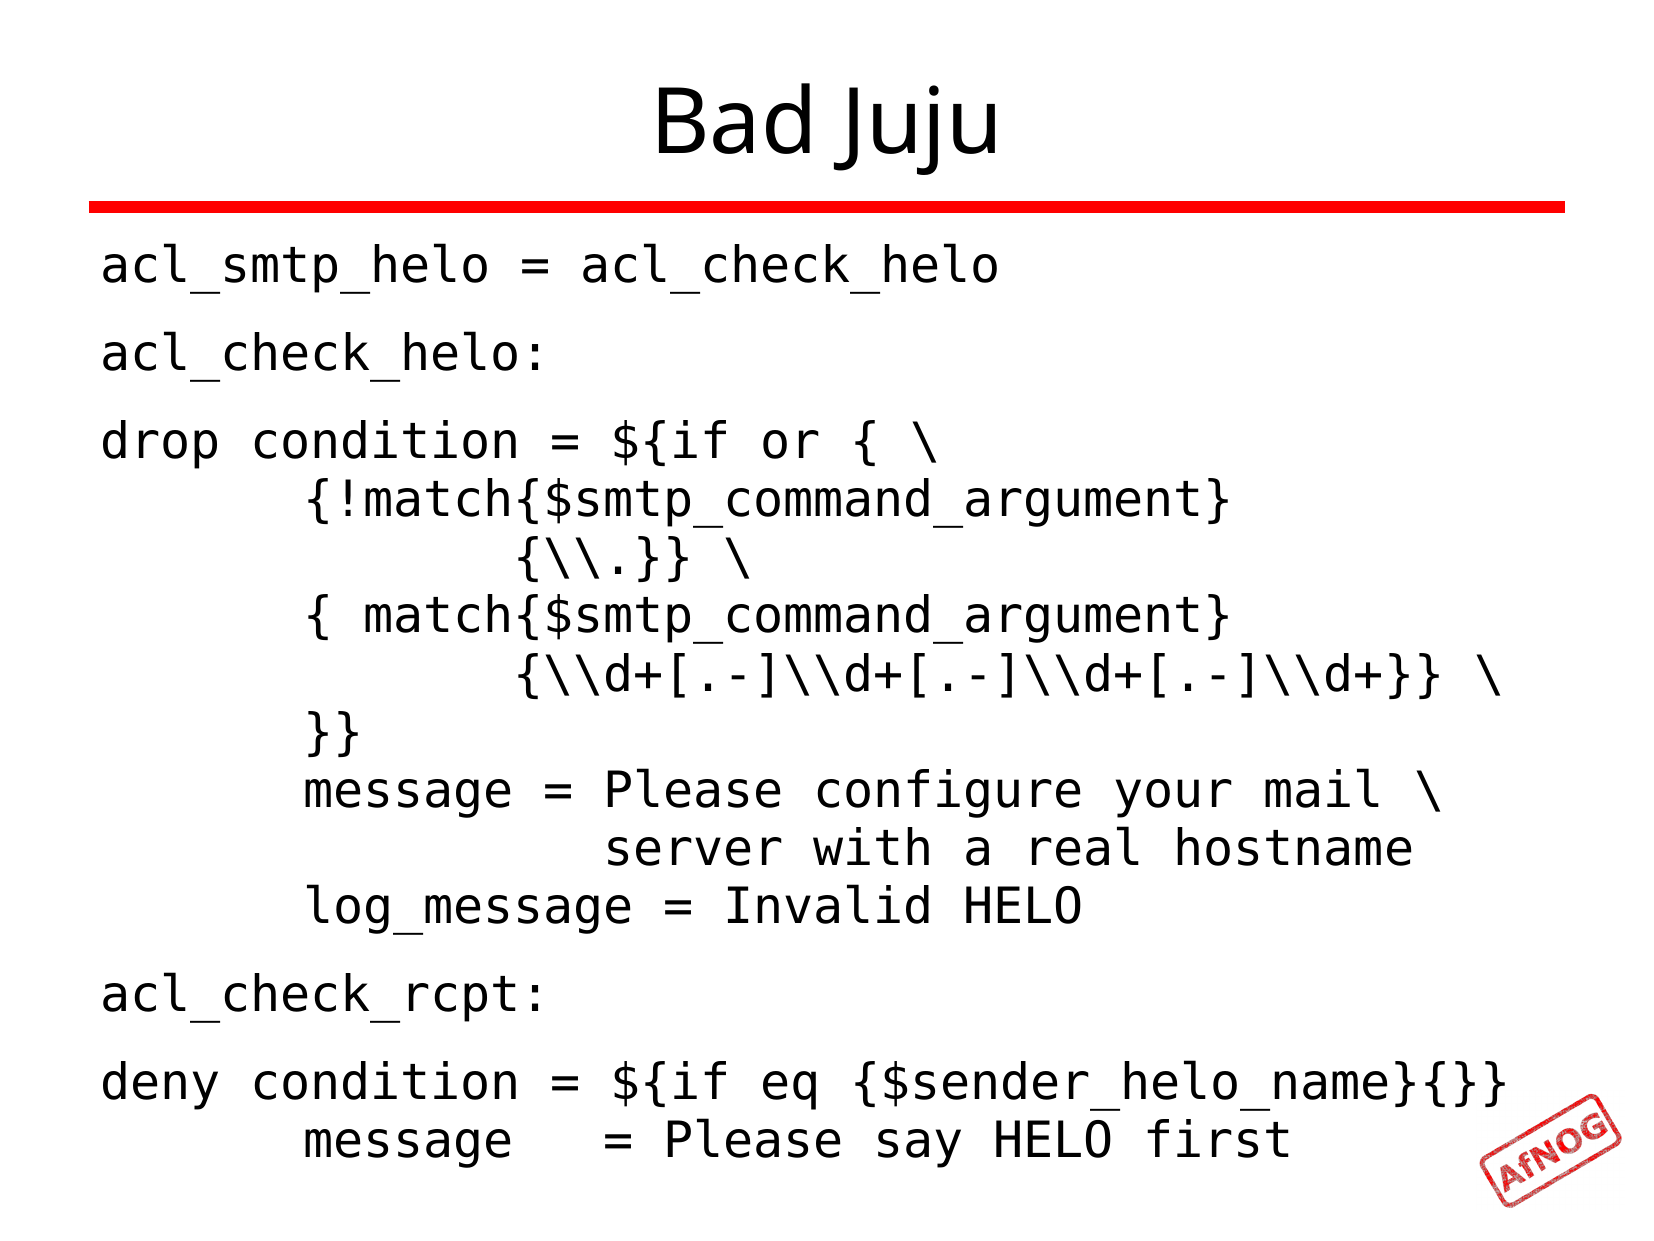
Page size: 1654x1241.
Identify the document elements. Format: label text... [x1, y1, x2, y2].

picture [1476, 1090, 1625, 1211]
title Bad Juju [88, 29, 1565, 207]
list acl_smtp_helo = acl_check_helo acl_check_helo: drop condition = ${if or { \ {!match{$smtp_command_argument} {\\.}} \ { match{$smtp_command_argument} {\\d+[.-]\\d+[.-]\\d+[.-]\\d+}} \ }} message = Please configure your mail \ server with a real hostname log_message = Invalid HELO acl_check_rcpt: deny condition = ${if eq {$sender_helo_name}{}} message = Please say HELO first [82, 236, 1571, 1170]
